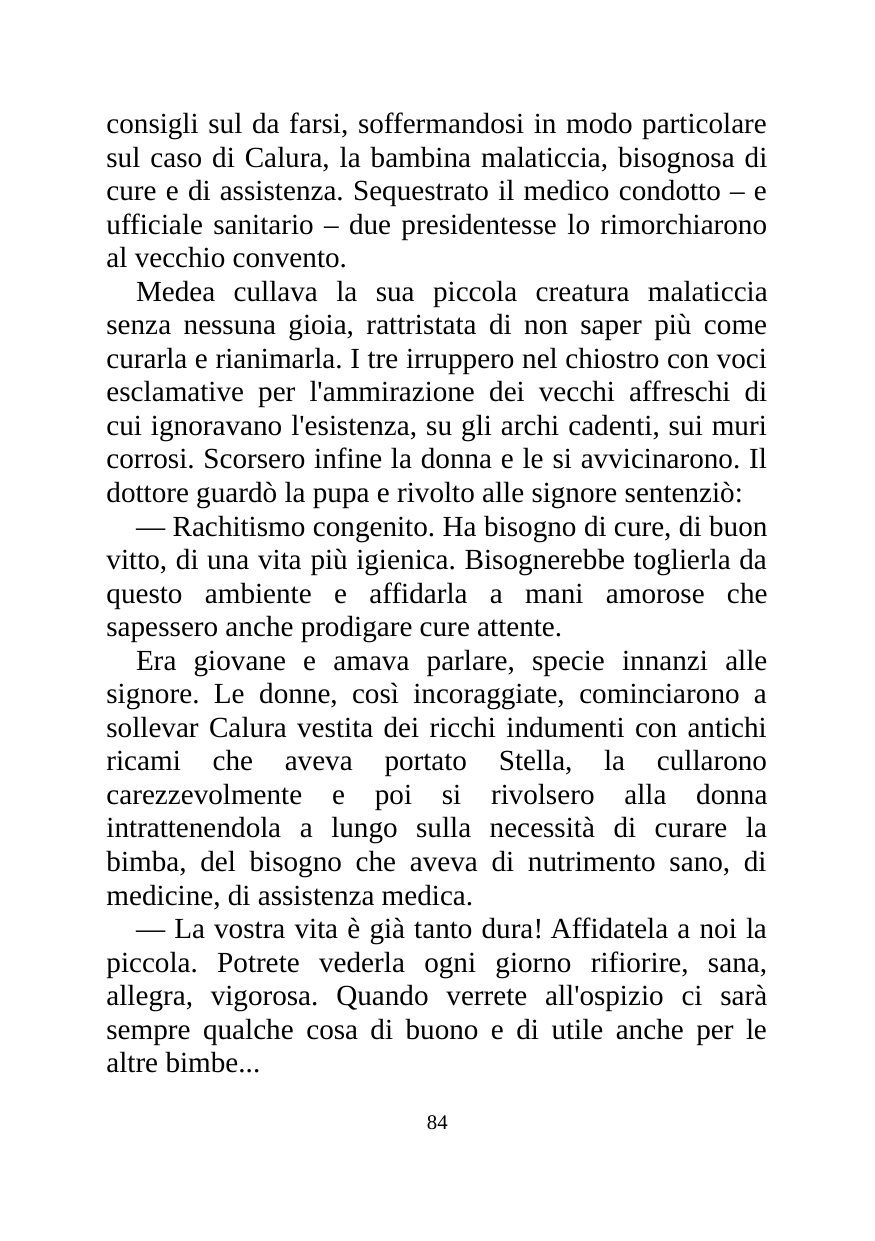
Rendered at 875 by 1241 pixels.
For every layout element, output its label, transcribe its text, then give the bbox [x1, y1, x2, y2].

text — La vostra vita è già tanto dura! Affidatela a noi la piccola. Potrete vederla ogni giorno rifiorire, sana, allegra, vigorosa. Quando verrete all'ospizio ci sarà sempre qualche cosa di buono e di utile anche per le altre bimbe... [106, 911, 768, 1079]
text consigli sul da farsi, soffermandosi in modo particolare sul caso di Calura, la bambina malaticcia, bisognosa di cure e di assistenza. Sequestrato il medico condotto – e ufficiale sanitario – due presidentesse lo rimorchiarono al vecchio convento. [106, 106, 768, 274]
text — Rachitismo congenito. Ha bisogno di cure, di buon vitto, di una vita più igienica. Bisognerebbe toglierla da questo ambiente e affidarla a mani amorose che sapessero anche prodigare cure attente. [106, 509, 768, 643]
text Medea cullava la sua piccola creatura malaticcia senza nessuna gioia, rattristata di non saper più come curarla e rianimarla. I tre irruppero nel chiostro con voci esclamative per l'ammirazione dei vecchi affreschi di cui ignoravano l'esistenza, su gli archi cadenti, sui muri corrosi. Scorsero infine la donna e le si avvicinarono. Il dottore guardò la pupa e rivolto alle signore sentenziò: [106, 274, 768, 509]
text Era giovane e amava parlare, specie innanzi alle signore. Le donne, così incoraggiate, cominciarono a sollevar Calura vestita dei ricchi indumenti con antichi ricami che aveva portato Stella, la cullarono carezzevolmente e poi si rivolsero alla donna intrattenendola a lungo sulla necessità di curare la bimba, del bisogno che aveva di nutrimento sano, di medicine, di assistenza medica. [106, 643, 768, 911]
